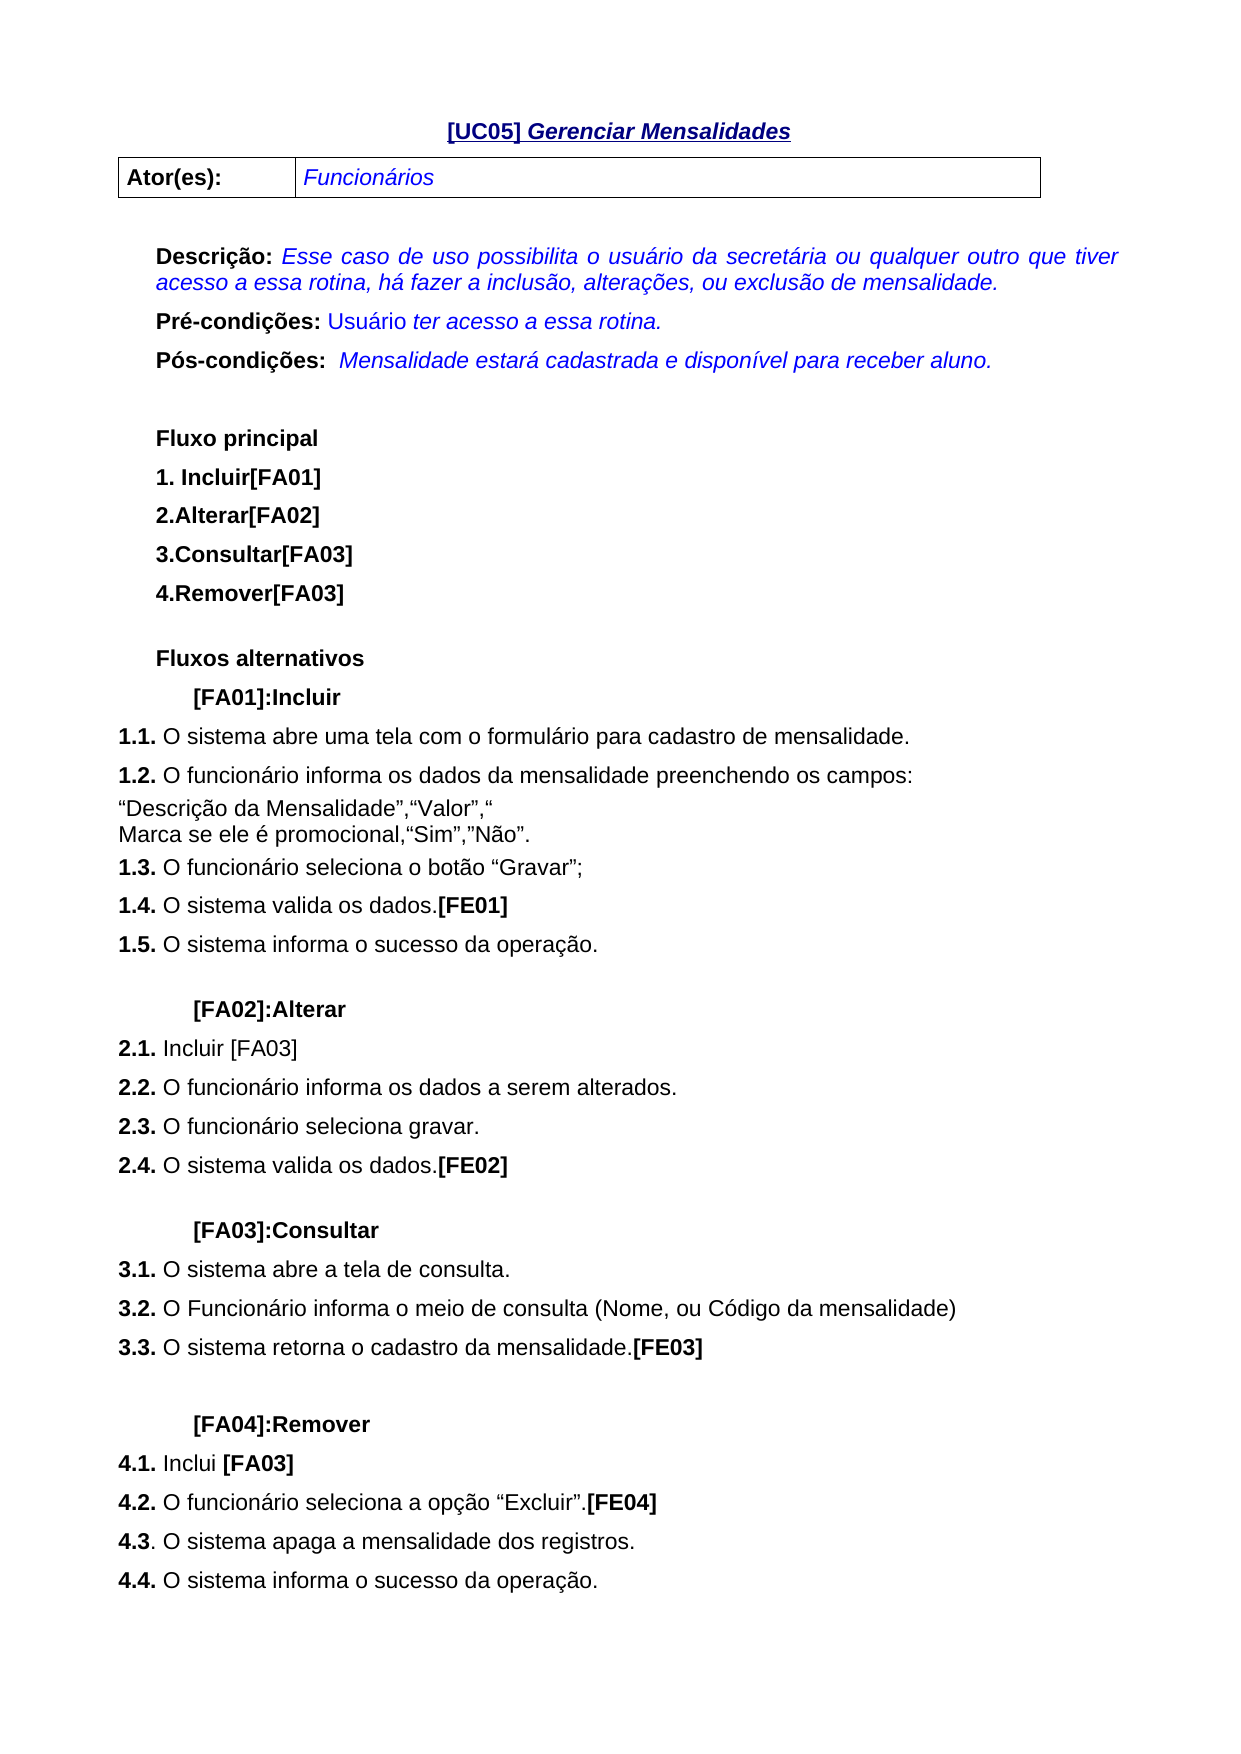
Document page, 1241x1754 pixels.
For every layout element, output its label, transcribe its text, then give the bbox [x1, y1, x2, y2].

table_header Funcionários [296, 158, 1040, 197]
text 1. Incluir[FA01] [156, 464, 1122, 490]
text [FA02]:Alterar [193, 996, 1122, 1023]
text 1.4. O sistema valida os dados.[FE01] [118, 892, 1122, 919]
text Descrição: Esse caso de uso possibilita o usuário da secretária ou qualquer outro que tiver acesso a essa rotina, há fazer a inclusão, alterações, ou exclusão de mensalidade. [156, 243, 1122, 296]
text 4.1. Inclui [FA03] [118, 1450, 1122, 1477]
text 2.1. Incluir [FA03] [118, 1035, 1122, 1062]
text 3.1. O sistema abre a tela de consulta. [118, 1256, 1122, 1282]
text 2.3. O funcionário seleciona gravar. [118, 1113, 1122, 1139]
table_header Ator(es): [119, 158, 295, 197]
text 3.2. O Funcionário informa o meio de consulta (Nome, ou Código da mensalidade) [118, 1295, 1122, 1321]
text 1.1. O sistema abre uma tela com o formulário para cadastro de mensalidade. [118, 723, 1122, 749]
text 4.4. O sistema informa o sucesso da operação. [118, 1567, 1122, 1593]
text [FA04]:Remover [193, 1411, 1122, 1438]
text Fluxo principal [156, 425, 1122, 451]
text Pós-condições: Mensalidade estará cadastrada e disponível para receber aluno. [156, 347, 1122, 373]
text [UC05] Gerenciar Mensalidades [118, 118, 1122, 144]
text 1.5. O sistema informa o sucesso da operação. [118, 931, 1122, 958]
text Marca se ele é promocional,“Sim”,”Não”. [118, 821, 1122, 847]
text 2.4. O sistema valida os dados.[FE02] [118, 1152, 1122, 1178]
text 2.Alterar[FA02] [156, 502, 1122, 529]
text 3.Consultar[FA03] [156, 541, 1122, 568]
text Fluxos alternativos [156, 645, 1122, 672]
text 3.3. O sistema retorna o cadastro da mensalidade.[FE03] [118, 1334, 1122, 1360]
text Pré-condições: Usuário ter acesso a essa rotina. [156, 308, 1122, 334]
text [FA03]:Consultar [193, 1217, 1122, 1243]
text 4.2. O funcionário seleciona a opção “Excluir”.[FE04] [118, 1489, 1122, 1515]
text “Descrição da Mensalidade”,“Valor”,“ [118, 794, 1122, 821]
text [FA01]:Incluir [193, 684, 1122, 711]
text 2.2. O funcionário informa os dados a serem alterados. [118, 1074, 1122, 1101]
text 4.3. O sistema apaga a mensalidade dos registros. [118, 1528, 1122, 1554]
text 4.Remover[FA03] [156, 580, 1122, 607]
text 1.3. O funcionário seleciona o botão “Gravar”; [118, 853, 1122, 880]
text 1.2. O funcionário informa os dados da mensalidade preenchendo os campos: [118, 762, 1122, 788]
